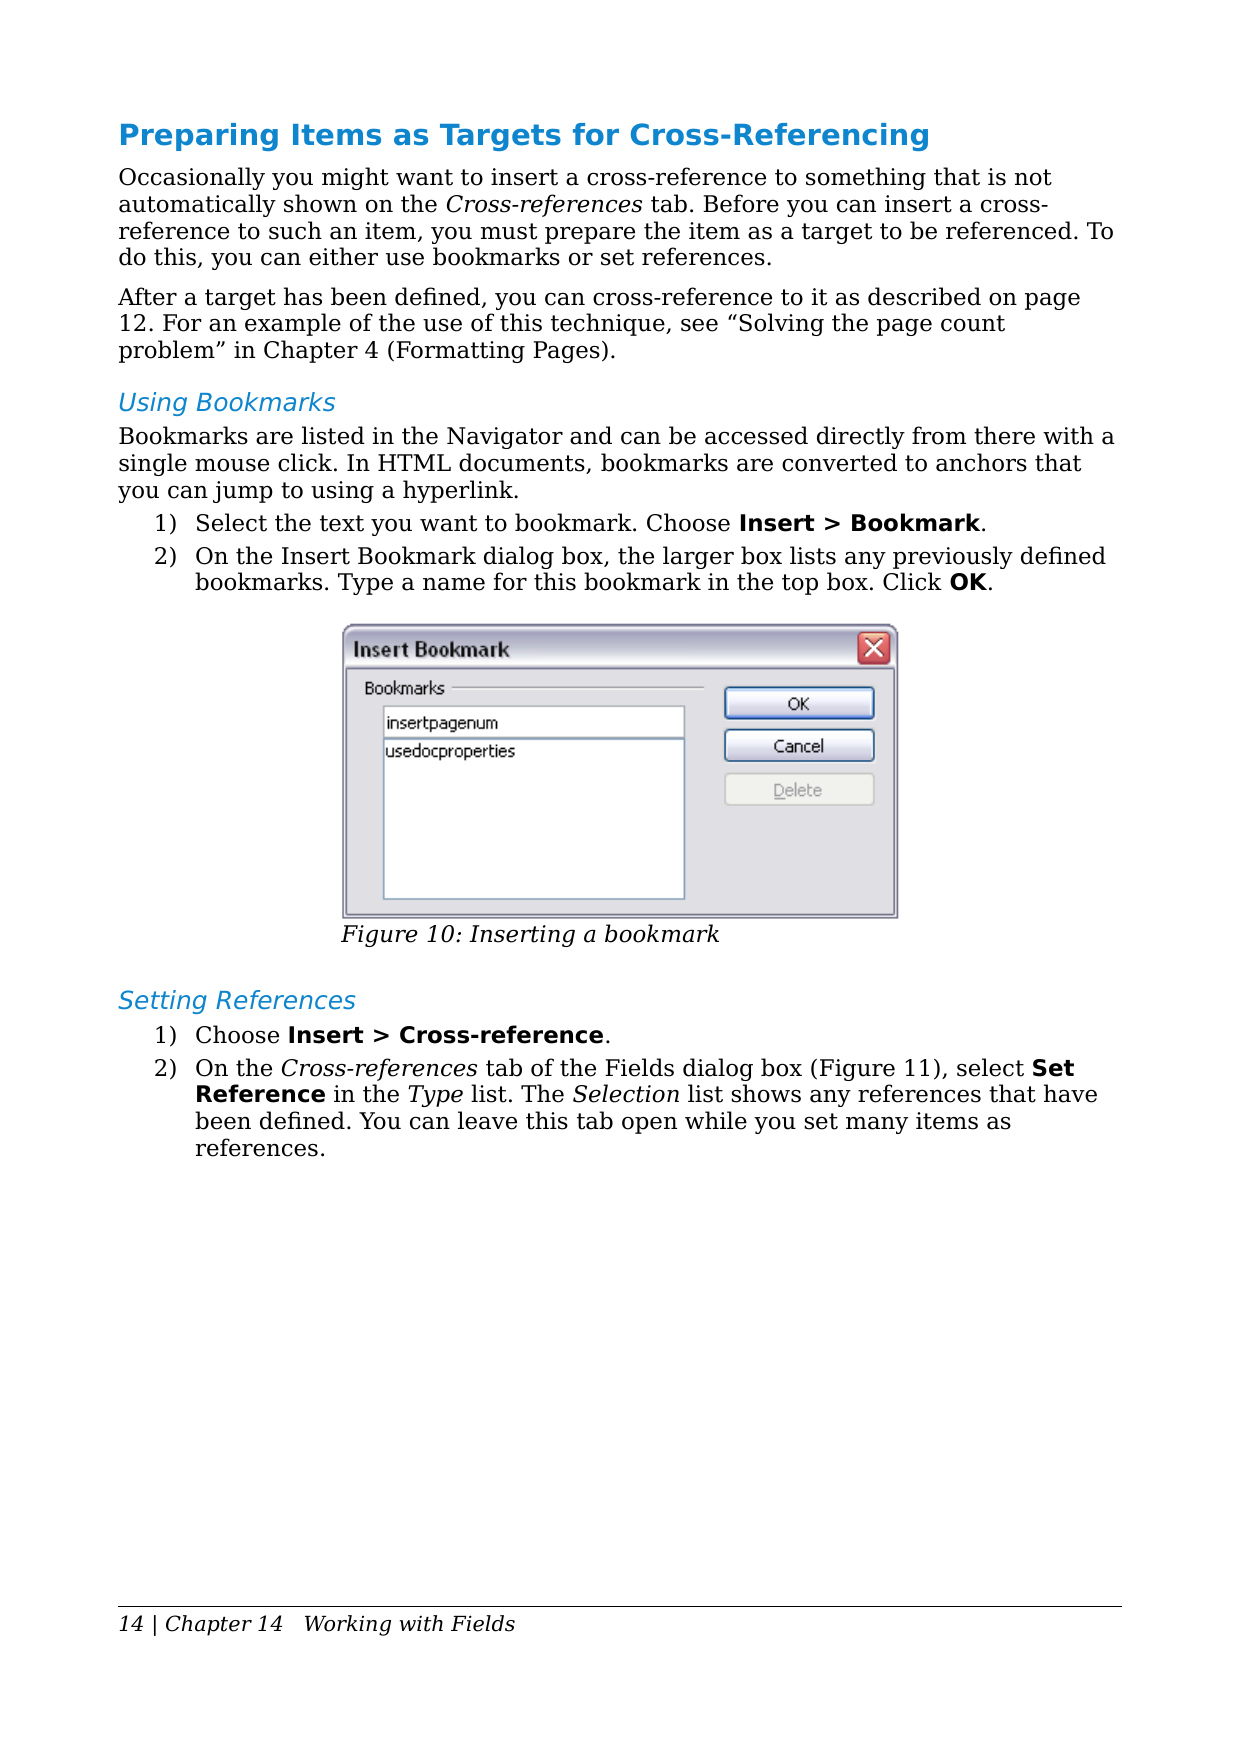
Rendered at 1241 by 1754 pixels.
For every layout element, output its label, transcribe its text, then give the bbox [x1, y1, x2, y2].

list Select the text you want to bookmark. Choose Insert > Bookmark. [177, 510, 1122, 537]
text Occasionally you might want to insert a cross-reference to something that is not automatically shown on the Cross-references tab. Before you can insert a cross-reference to such an item, you must prepare the item as a target to be referenced. To do this, you can either use bookmarks or set references. [118, 164, 1122, 271]
text After a target has been defined, you can cross-reference to it as described on page 12. For an example of the use of this technique, see “Solving the page count problem” in Chapter 4 (Formatting Pages). [118, 284, 1122, 364]
subtitle Preparing Items as Targets for Cross-Referencing [118, 118, 1122, 152]
list Choose Insert > Cross-reference. [177, 1022, 1122, 1049]
list Bookmarks are listed in the Navigator and can be accessed directly from there with a single mouse click. In HTML documents, bookmarks are converted to anchors that you can jump to using a hyperlink. [118, 423, 1122, 503]
list On the Insert Bookmark dialog box, the larger box lists any previously defined bookmarks. Type a name for this bookmark in the top box. Click OK. [177, 543, 1122, 596]
picture [341, 621, 900, 922]
subtitle Setting References [118, 986, 1122, 1016]
list On the Cross-references tab of the Fields dialog box (Figure 11), select Set Reference in the Type list. The Selection list shows any references that have been defined. You can leave this tab open while you set many items as references. [177, 1055, 1122, 1162]
subtitle Using Bookmarks [118, 388, 1122, 417]
text Figure 10: Inserting a bookmark [341, 922, 899, 948]
